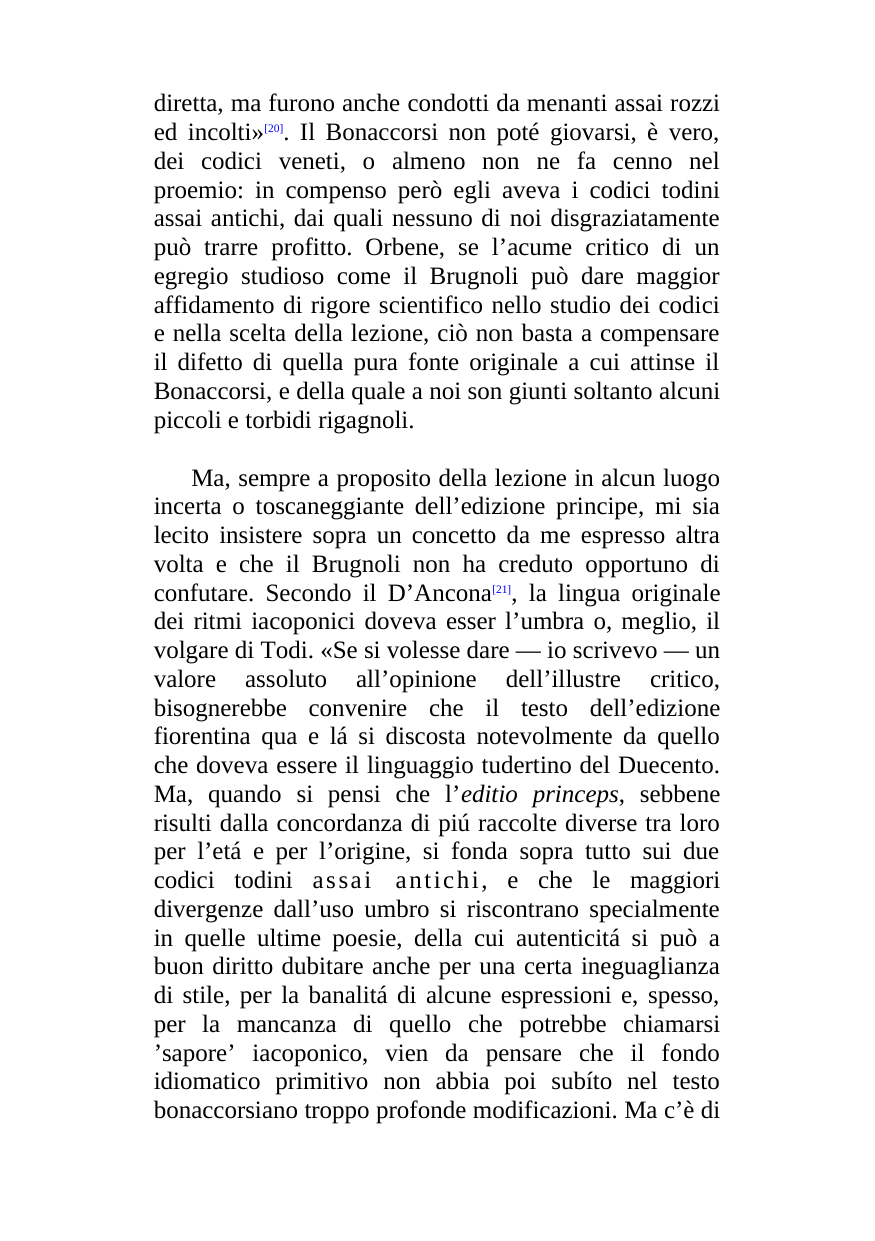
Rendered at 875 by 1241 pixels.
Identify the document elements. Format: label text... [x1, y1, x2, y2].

text Ma, sempre a proposito della lezione in alcun luogo incerta o toscaneggiante dell’edizione principe, mi sia lecito insistere sopra un concetto da me espresso altra volta e che il Brugnoli non ha creduto opportuno di confutare. Secondo il D’Ancona[21], la lingua originale dei ritmi iacoponici doveva esser l’umbra o, meglio, il volgare di Todi. «Se si volesse dare — io scrivevo — un valore assoluto all’opinione dell’illustre critico, bisognerebbe convenire che il testo dell’edizione fiorentina qua e lá si discosta notevolmente da quello che doveva essere il linguaggio tudertino del Duecento. Ma, quando si pensi che l’editio princeps, sebbene risulti dalla concordanza di piú raccolte diverse tra loro per l’etá e per l’origine, si fonda sopra tutto sui due codici todini assai antichi, e che le maggiori divergenze dall’uso umbro si riscontrano specialmente in quelle ultime poesie, della cui autenticitá si può a buon diritto dubitare anche per una certa ineguaglianza di stile, per la banalitá di alcune espressioni e, spesso, per la mancanza di quello che potrebbe chiamarsi ’sapore’ iacoponico, vien da pensare che il fondo idiomatico primitivo non abbia poi subíto nel testo bonaccorsiano troppo profonde modificazioni. Ma c’è di [153, 463, 721, 1124]
text diretta, ma furono anche condotti da menanti assai rozzi ed incolti»[20]. Il Bonaccorsi non poté giovarsi, è vero, dei codici veneti, o almeno non ne fa cenno nel proemio: in compenso però egli aveva i codici todini assai antichi, dai quali nessuno di noi disgraziatamente può trarre profitto. Orbene, se l’acume critico di un egregio studioso come il Brugnoli può dare maggior affidamento di rigore scientifico nello studio dei codici e nella scelta della lezione, ciò non basta a compensare il difetto di quella pura fonte originale a cui attinse il Bonaccorsi, e della quale a noi son giunti soltanto alcuni piccoli e torbidi rigagnoli. [153, 88, 721, 433]
